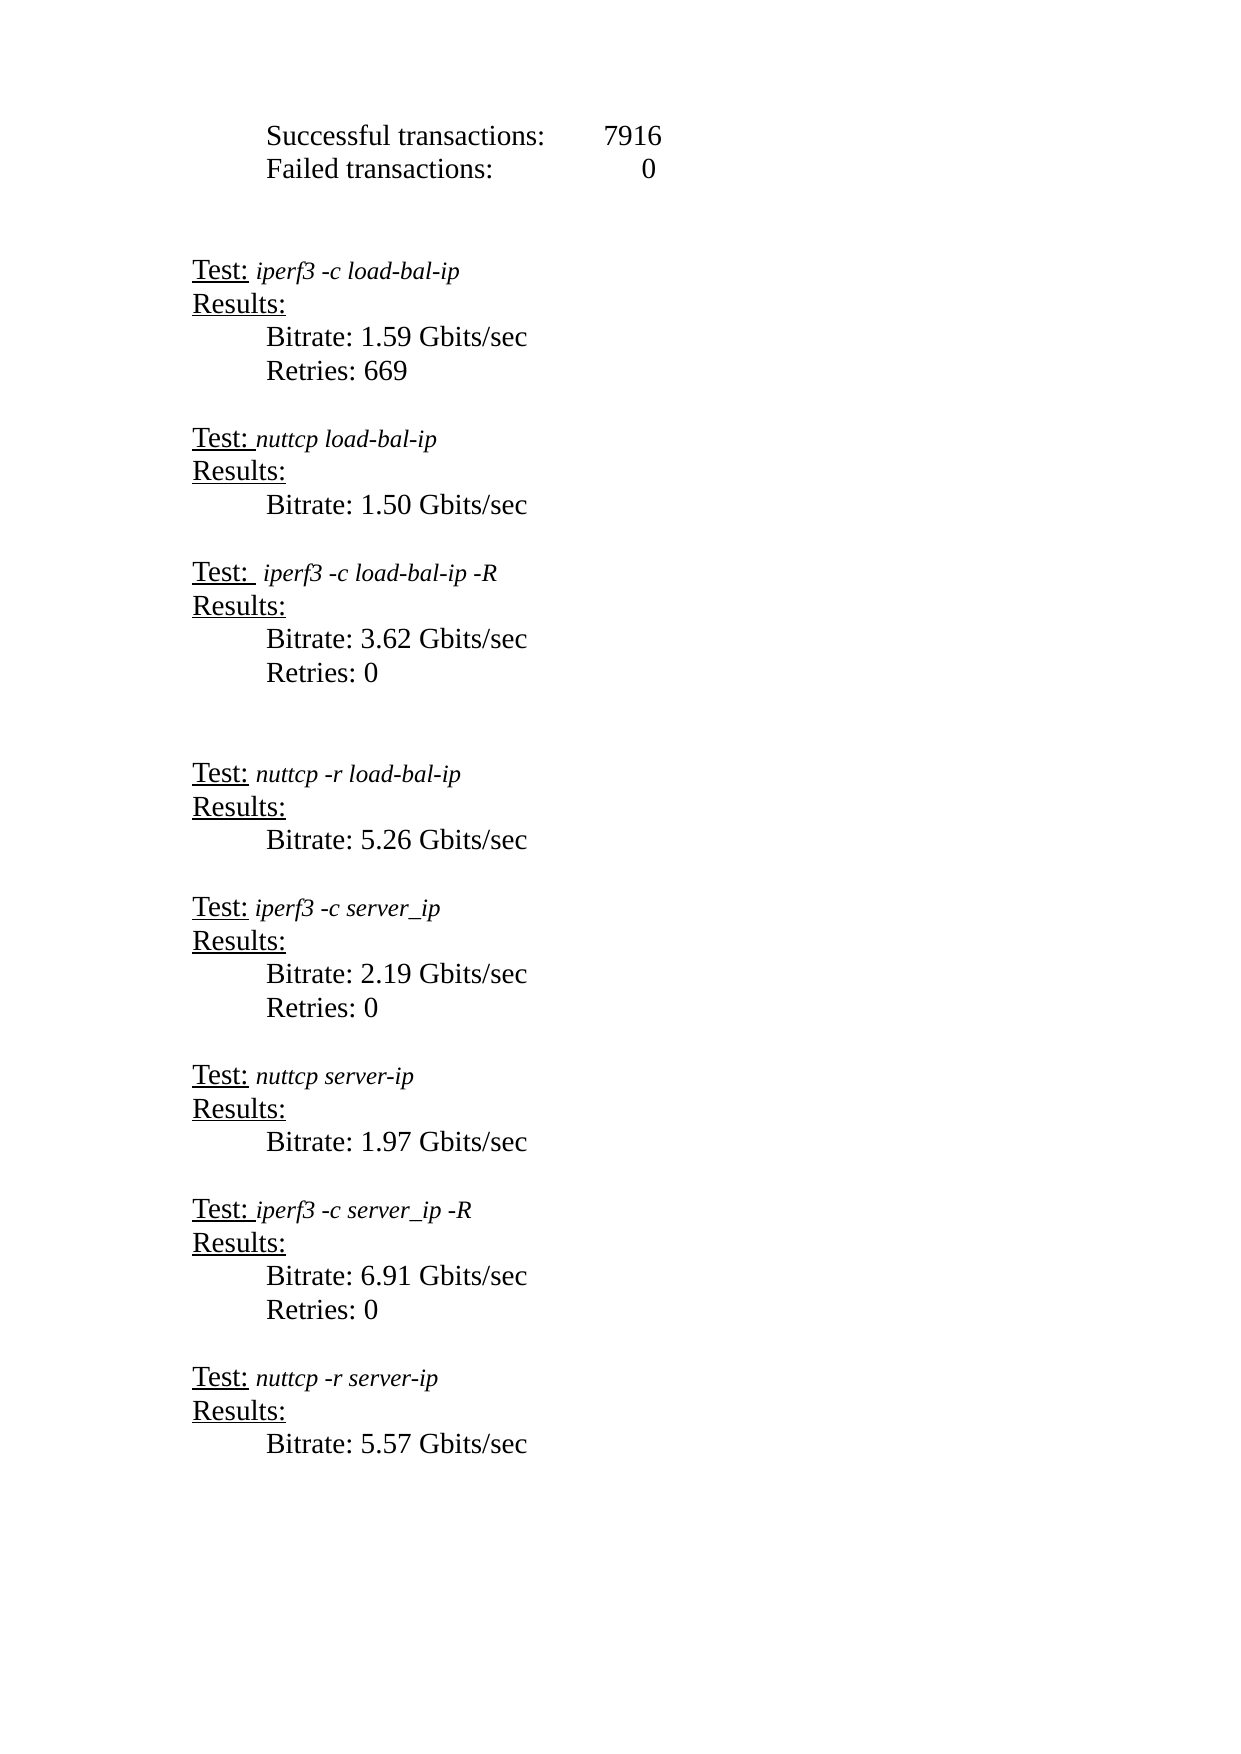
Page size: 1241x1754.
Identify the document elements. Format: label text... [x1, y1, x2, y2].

text Retries: 0 [266, 1292, 1122, 1326]
text Bitrate: 3.62 Gbits/sec [266, 621, 1122, 655]
text Results: [192, 789, 1122, 822]
text Failed transactions: 0 [266, 152, 1122, 185]
text Bitrate: 5.26 Gbits/sec [266, 822, 1122, 856]
text Bitrate: 1.97 Gbits/sec [266, 1124, 1122, 1158]
text Test: iperf3 -c load-bal-ip [192, 252, 1122, 286]
text Successful transactions: 7916 [266, 118, 1122, 152]
text Results: [192, 1393, 1122, 1426]
text Results: [192, 923, 1122, 957]
text Results: [192, 1225, 1122, 1258]
text Results: [192, 286, 1122, 319]
text Test: nuttcp load-bal-ip [192, 420, 1122, 453]
text Bitrate: 2.19 Gbits/sec [266, 957, 1122, 990]
text Bitrate: 6.91 Gbits/sec [266, 1258, 1122, 1292]
text Test: nuttcp -r load-bal-ip [192, 755, 1122, 789]
text Retries: 0 [266, 990, 1122, 1024]
text Test: iperf3 -c server_ip [192, 889, 1122, 923]
text Test: nuttcp -r server-ip [192, 1359, 1122, 1393]
text Bitrate: 1.50 Gbits/sec [266, 487, 1122, 521]
text Test: iperf3 -c server_ip -R [192, 1191, 1122, 1225]
text Test: nuttcp server-ip [192, 1057, 1122, 1091]
text Results: [192, 588, 1122, 621]
text Retries: 0 [266, 655, 1122, 688]
text Retries: 669 [266, 353, 1122, 386]
text Bitrate: 5.57 Gbits/sec [266, 1426, 1122, 1460]
text Results: [192, 453, 1122, 487]
text Test: iperf3 -c load-bal-ip -R [192, 554, 1122, 588]
text Results: [192, 1091, 1122, 1124]
text Bitrate: 1.59 Gbits/sec [266, 319, 1122, 353]
